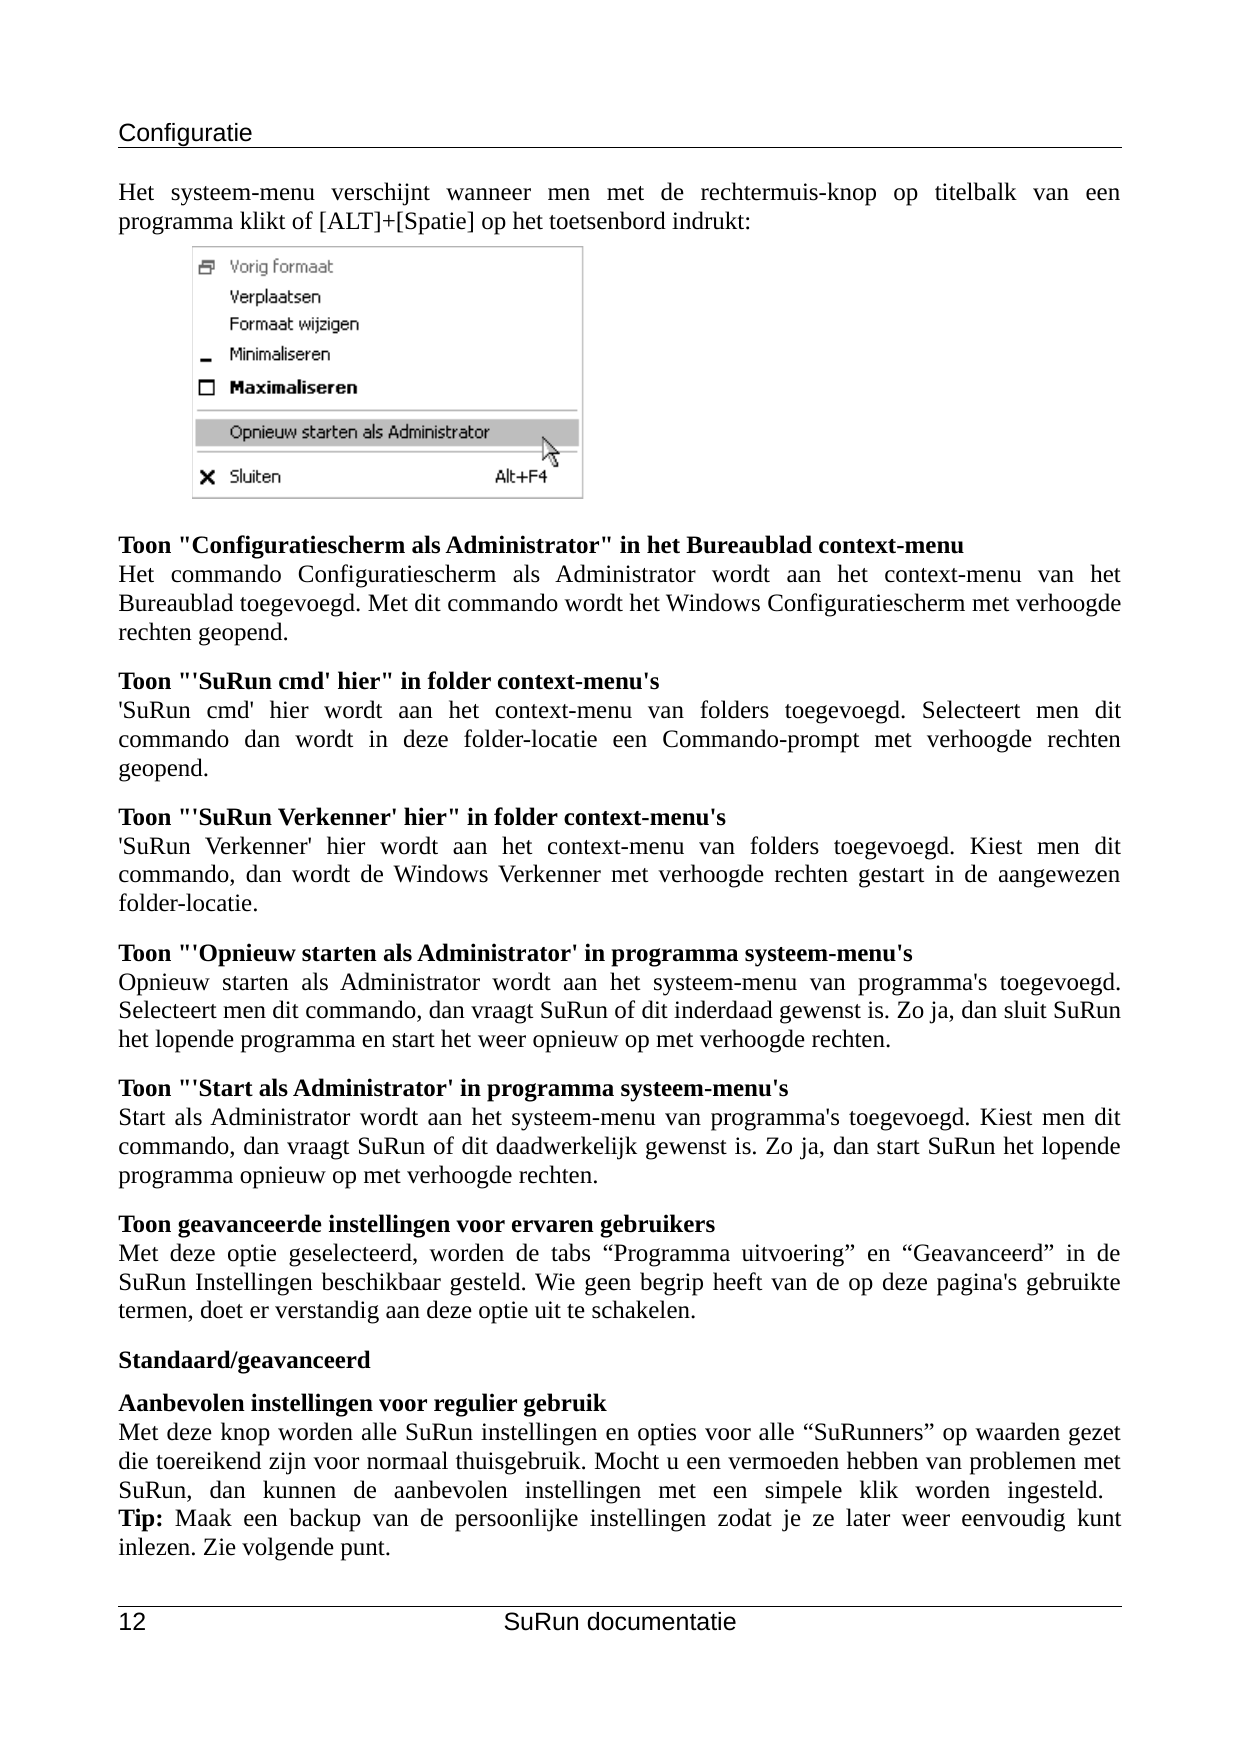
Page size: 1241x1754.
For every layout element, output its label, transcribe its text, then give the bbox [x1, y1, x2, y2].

text Start als Administrator wordt aan het systeem-menu van programma's toegevoegd. Kiest men dit commando, dan vraagt SuRun of dit daadwerkelijk gewenst is. Zo ja, dan start SuRun het lopende programma opnieuw op met verhoogde rechten. [118, 1102, 1122, 1188]
text Met deze optie geselecteerd, worden de tabs “Programma uitvoering” en “Geavanceerd” in de SuRun Instellingen beschikbaar gesteld. Wie geen begrip heeft van de op deze pagina's gebruikte termen, doet er verstandig aan deze optie uit te schakelen. [118, 1238, 1122, 1324]
subtitle Toon "'Start als Administrator' in programma systeem-menu's [118, 1073, 1122, 1102]
text Met deze knop worden alle SuRun instellingen en opties voor alle “SuRunners” op waarden gezet die toereikend zijn voor normaal thuisgebruik. Mocht u een vermoeden hebben van problemen met SuRun, dan kunnen de aanbevolen instellingen met een simpele klik worden ingesteld. Tip: Maak een backup van de persoonlijke instellingen zodat je ze later weer eenvoudig kunt inlezen. Zie volgende punt. [118, 1417, 1122, 1561]
subtitle Toon "Configuratiescherm als Administrator" in het Bureaublad context-menu [118, 531, 1122, 559]
subtitle Toon "'SuRun cmd' hier" in folder context-menu's [118, 666, 1122, 695]
text 'SuRun cmd' hier wordt aan het context-menu van folders toegevoegd. Selecteert men dit commando dan wordt in deze folder-locatie een Commando-prompt met verhoogde rechten geopend. [118, 695, 1122, 781]
subtitle Toon "'SuRun Verkenner' hier" in folder context-menu's [118, 802, 1122, 831]
text 'SuRun Verkenner' hier wordt aan het context-menu van folders toegevoegd. Kiest men dit commando, dan wordt de Windows Verkenner met verhoogde rechten gestart in de aangewezen folder-locatie. [118, 831, 1122, 917]
subtitle Aanbevolen instellingen voor regulier gebruik [118, 1388, 1122, 1417]
subtitle Toon geavanceerde instellingen voor ervaren gebruikers [118, 1209, 1122, 1238]
subtitle Standaard/geavanceerd [118, 1345, 1122, 1374]
text Opnieuw starten als Administrator wordt aan het systeem-menu van programma's toegevoegd. Selecteert men dit commando, dan vraagt SuRun of dit inderdaad gewenst is. Zo ja, dan sluit SuRun het lopende programma en start het weer opnieuw op met verhoogde rechten. [118, 967, 1122, 1053]
text Het commando Configuratiescherm als Administrator wordt aan het context-menu van het Bureaublad toegevoegd. Met dit commando wordt het Windows Configuratiescherm met verhoogde rechten geopend. [118, 559, 1122, 646]
picture [192, 246, 584, 499]
subtitle Toon "'Opnieuw starten als Administrator' in programma systeem-menu's [118, 938, 1122, 967]
text Het systeem-menu verschijnt wanneer men met de rechtermuis-knop op titelbalk van een programma klikt of [ALT]+[Spatie] op het toetsenbord indrukt: [118, 177, 1122, 235]
